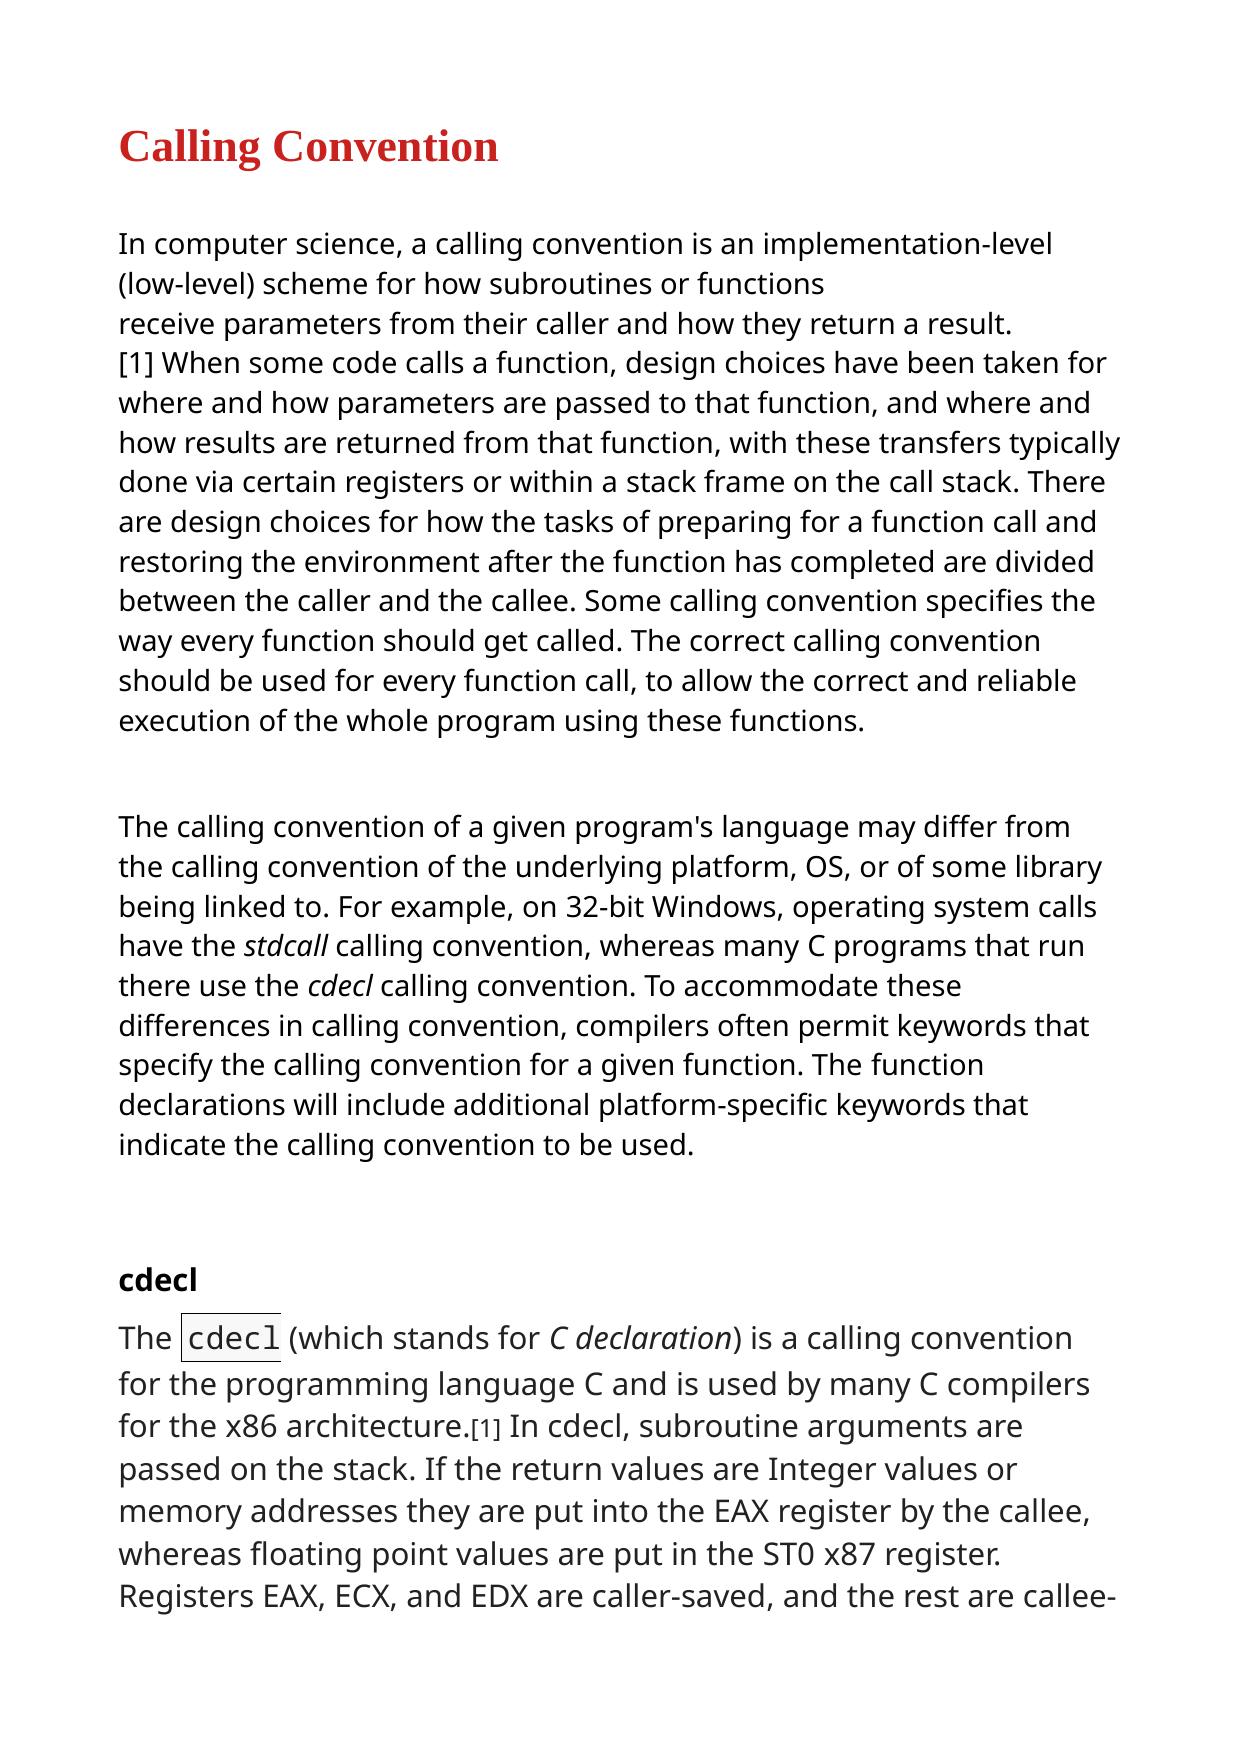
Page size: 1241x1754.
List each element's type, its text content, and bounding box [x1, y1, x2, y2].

subtitle cdecl [118, 1258, 1122, 1300]
text Calling Convention [118, 118, 1122, 171]
text In computer science, a calling convention is an implementation-level (low-level) scheme for how subroutines or functions receive parameters from their caller and how they return a result.[1] When some code calls a function, design choices have been taken for where and how parameters are passed to that function, and where and how results are returned from that function, with these transfers typically done via certain registers or within a stack frame on the call stack. There are design choices for how the tasks of preparing for a function call and restoring the environment after the function has completed are divided between the caller and the callee. Some calling convention specifies the way every function should get called. The correct calling convention should be used for every function call, to allow the correct and reliable execution of the whole program using these functions. [118, 223, 1122, 739]
text The calling convention of a given program's language may differ from the calling convention of the underlying platform, OS, or of some library being linked to. For example, on 32-bit Windows, operating system calls have the stdcall calling convention, whereas many C programs that run there use the cdecl calling convention. To accommodate these differences in calling convention, compilers often permit keywords that specify the calling convention for a given function. The function declarations will include additional platform-specific keywords that indicate the calling convention to be used. [118, 807, 1122, 1164]
text The cdecl (which stands for C declaration) is a calling convention for the programming language C and is used by many C compilers for the x86 architecture.[1] In cdecl, subroutine arguments are passed on the stack. If the return values are Integer values or memory addresses they are put into the EAX register by the callee, whereas floating point values are put in the ST0 x87 register. Registers EAX, ECX, and EDX are caller-saved, and the rest are callee- [118, 1313, 1122, 1617]
